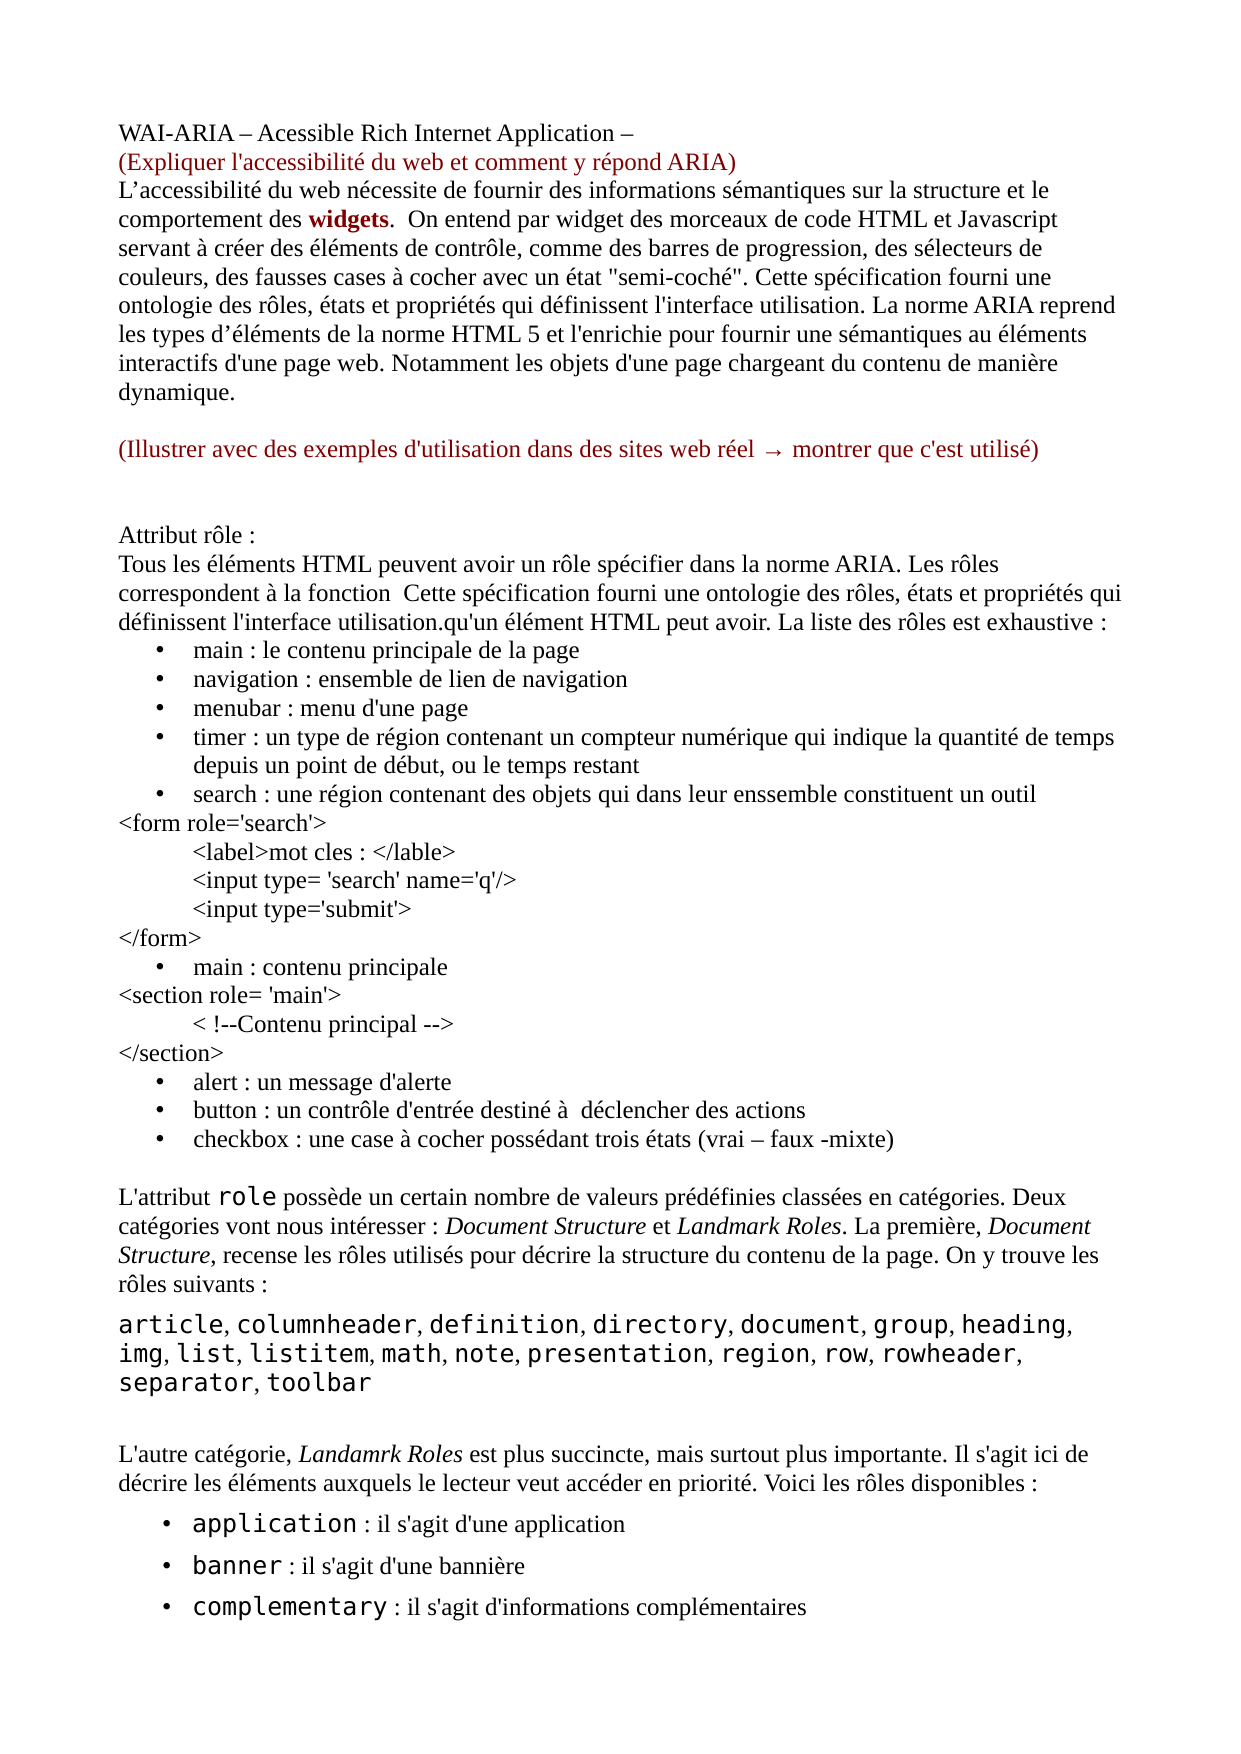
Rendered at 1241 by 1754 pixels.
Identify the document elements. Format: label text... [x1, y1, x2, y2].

text (Expliquer l'accessibilité du web et comment y répond ARIA) [118, 147, 1122, 176]
list main : contenu principale [156, 952, 1122, 981]
text L’accessibilité du web nécessite de fournir des informations sémantiques sur la structure et le comportement des widgets. On entend par widget des morceaux de code HTML et Javascript servant à créer des éléments de contrôle, comme des barres de progression, des sélecteurs de couleurs, des fausses cases à cocher avec un état "semi-coché". Cette spécification fourni une ontologie des rôles, états et propriétés qui définissent l'interface utilisation. La norme ARIA reprend les types d’éléments de la norme HTML 5 et l'enrichie pour fournir une sémantiques au éléments interactifs d'une page web. Notamment les objets d'une page chargeant du contenu de manière dynamique. [118, 176, 1122, 406]
text article, columnheader, definition, directory, document, group, heading, img, list, listitem, math, note, presentation, region, row, rowheader, separator, toolbar [118, 1310, 1122, 1398]
text </section> [118, 1038, 1122, 1067]
list timer : un type de région contenant un compteur numérique qui indique la quantité de temps depuis un point de début, ou le temps restant [156, 722, 1122, 779]
text <input type='submit'> [118, 894, 1122, 923]
text L'attribut role possède un certain nombre de valeurs prédéfinies classées en catégories. Deux catégories vont nous intéresser : Document Structure et Landmark Roles. La première, Document Structure, recense les rôles utilisés pour décrire la structure du contenu de la page. On y trouve les rôles suivants : [118, 1182, 1122, 1297]
text </form> [118, 923, 1122, 952]
list navigation : ensemble de lien de navigation [156, 664, 1122, 693]
text <section role= 'main'> [118, 981, 1122, 1009]
list main : le contenu principale de la page [156, 636, 1122, 664]
list checkbox : une case à cocher possédant trois états (vrai – faux -mixte) [156, 1124, 1122, 1153]
list alert : un message d'alerte [156, 1067, 1122, 1096]
text <form role='search'> [118, 808, 1122, 837]
text (Illustrer avec des exemples d'utilisation dans des sites web réel → montrer que c'est utilisé) [118, 434, 1122, 463]
list complementary : il s'agit d'informations complémentaires [162, 1592, 1122, 1622]
list menubar : menu d'une page [156, 693, 1122, 722]
list application : il s'agit d'une application [162, 1509, 1122, 1538]
list search : une région contenant des objets qui dans leur enssemble constituent un outil [156, 779, 1122, 808]
text < !--Contenu principal --> [118, 1009, 1122, 1038]
text <input type= 'search' name='q'/> [118, 866, 1122, 894]
text <label>mot cles : </lable> [118, 837, 1122, 866]
text WAI-ARIA – Acessible Rich Internet Application – [118, 118, 1122, 147]
text Attribut rôle : [118, 521, 1122, 549]
list button : un contrôle d'entrée destiné à déclencher des actions [156, 1096, 1122, 1124]
list banner : il s'agit d'une bannière [162, 1551, 1122, 1580]
text L'autre catégorie, Landamrk Roles est plus succincte, mais surtout plus importante. Il s'agit ici de décrire les éléments auxquels le lecteur veut accéder en priorité. Voici les rôles disponibles : [118, 1439, 1122, 1496]
text Tous les éléments HTML peuvent avoir un rôle spécifier dans la norme ARIA. Les rôles correspondent à la fonction Cette spécification fourni une ontologie des rôles, états et propriétés qui définissent l'interface utilisation.qu'un élément HTML peut avoir. La liste des rôles est exhaustive : [118, 549, 1122, 636]
